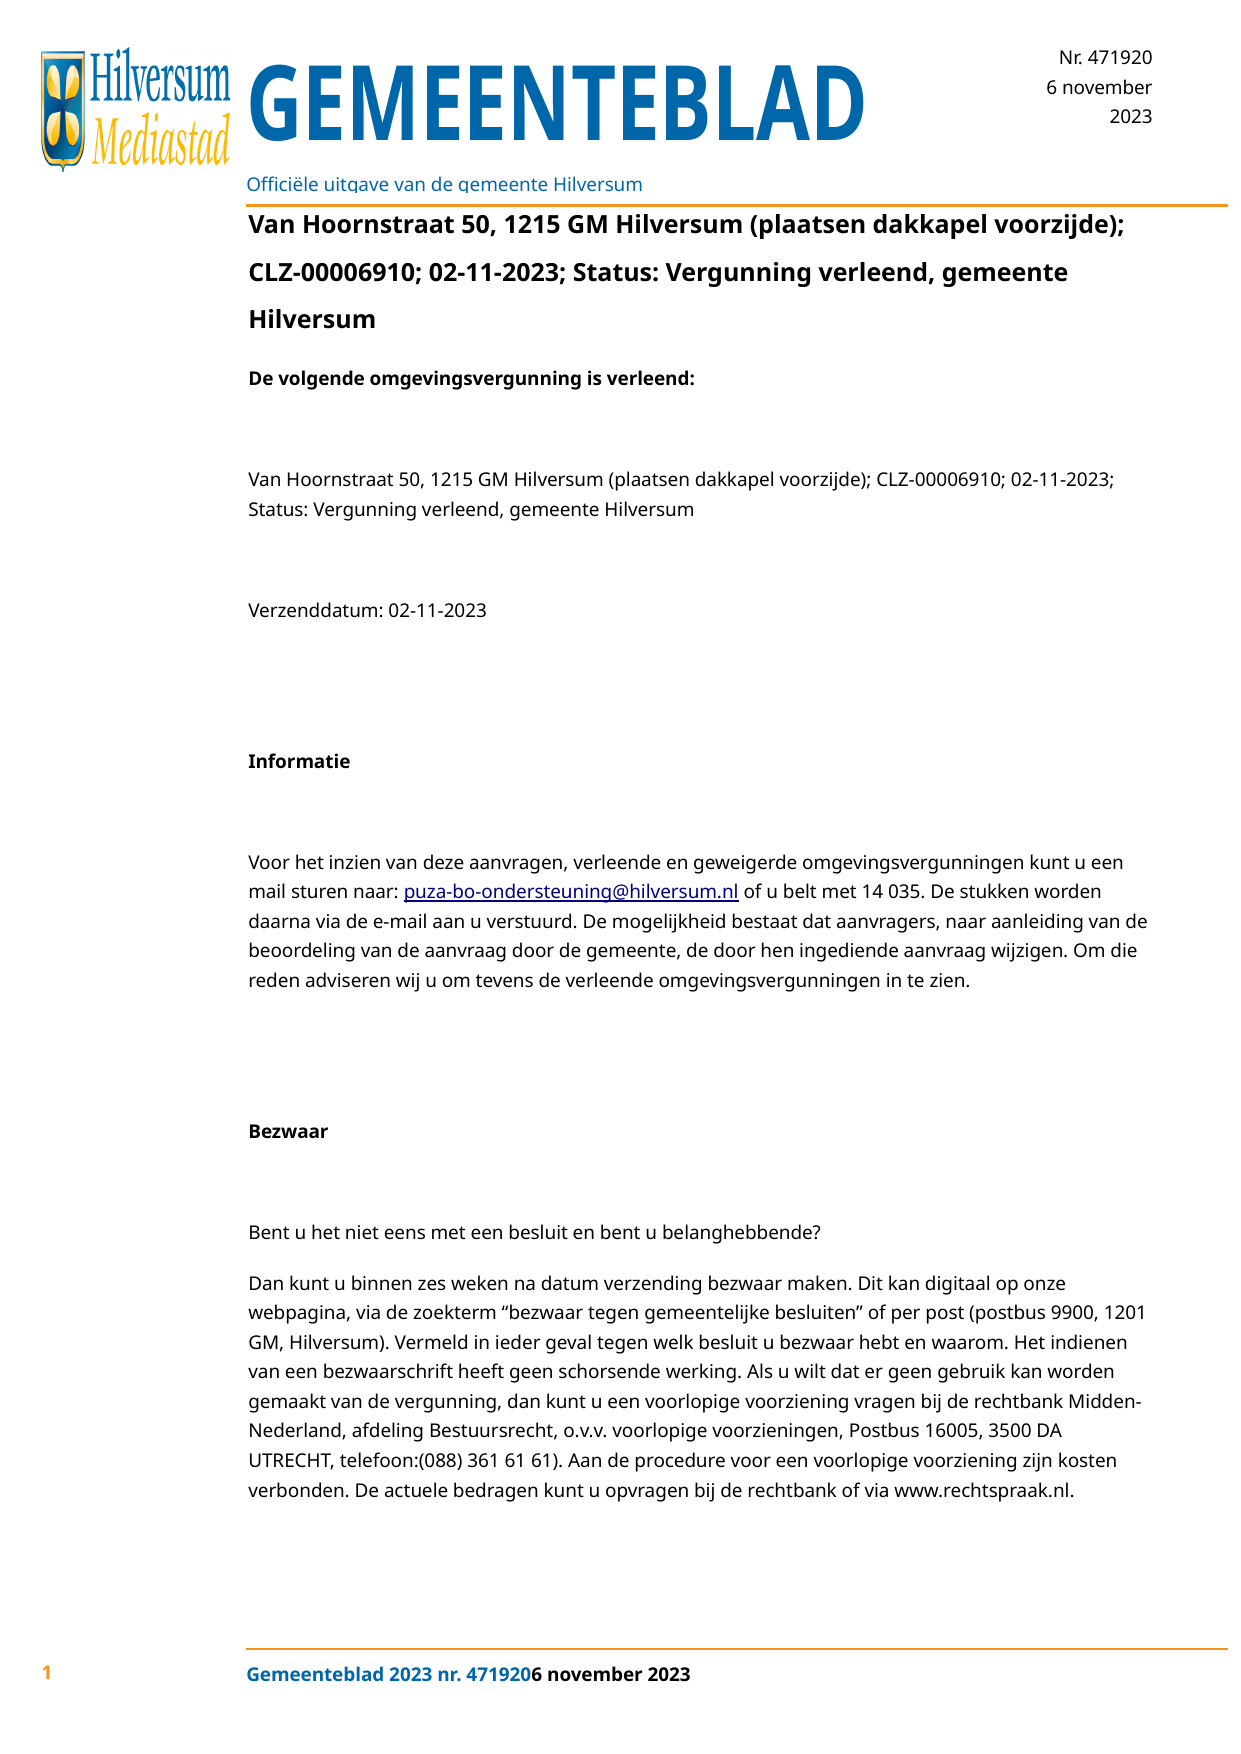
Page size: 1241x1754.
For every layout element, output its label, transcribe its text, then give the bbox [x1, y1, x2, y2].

picture [41, 47, 231, 172]
text Voor het inzien van deze aanvragen, verleende en geweigerde omgevingsvergunningen kunt u een mail sturen naar: puza-bo-ondersteuning@hilversum.nl of u belt met 14 035. De stukken worden daarna via de e-mail aan u verstuurd. De mogelijkheid bestaat dat aanvragers, naar aanleiding van de beoordeling van de aanvraag door de gemeente, de door hen ingediende aanvraag wijzigen. Om die reden adviseren wij u om tevens de verleende omgevingsvergunningen in te zien. [248, 849, 1152, 993]
text Bezwaar [248, 1118, 1152, 1144]
text Bent u het niet eens met een besluit en bent u belanghebbende? [248, 1219, 1152, 1245]
text Dan kunt u binnen zes weken na datum verzending bezwaar maken. Dit kan digitaal op onze webpagina, via de zoekterm “bezwaar tegen gemeentelijke besluiten” of per post (postbus 9900, 1201 GM, Hilversum). Vermeld in ieder geval tegen welk besluit u bezwaar hebt en waarom. Het indienen van een bezwaarschrift heeft geen schorsende werking. Als u wilt dat er geen gebruik kan worden gemaakt van de vergunning, dan kunt u een voorlopige voorziening vragen bij de rechtbank Midden-Nederland, afdeling Bestuursrecht, o.v.v. voorlopige voorzieningen, Postbus 16005, 3500 DA UTRECHT, telefoon:(088) 361 61 61). Aan de procedure voor een voorlopige voorziening zijn kosten verbonden. De actuele bedragen kunt u opvragen bij de rechtbank of via www.rechtspraak.nl. [248, 1270, 1152, 1502]
text Verzenddatum: 02-11-2023 [248, 597, 1152, 622]
text Van Hoornstraat 50, 1215 GM Hilversum (plaatsen dakkapel voorzijde); CLZ-00006910; 02-11-2023; Status: Vergunning verleend, gemeente Hilversum [248, 207, 1152, 336]
text De volgende omgevingsvergunning is verleend: [248, 366, 1152, 391]
text Van Hoornstraat 50, 1215 GM Hilversum (plaatsen dakkapel voorzijde); CLZ-00006910; 02-11-2023; Status: Vergunning verleend, gemeente Hilversum [248, 466, 1152, 522]
text Informatie [248, 748, 1152, 774]
